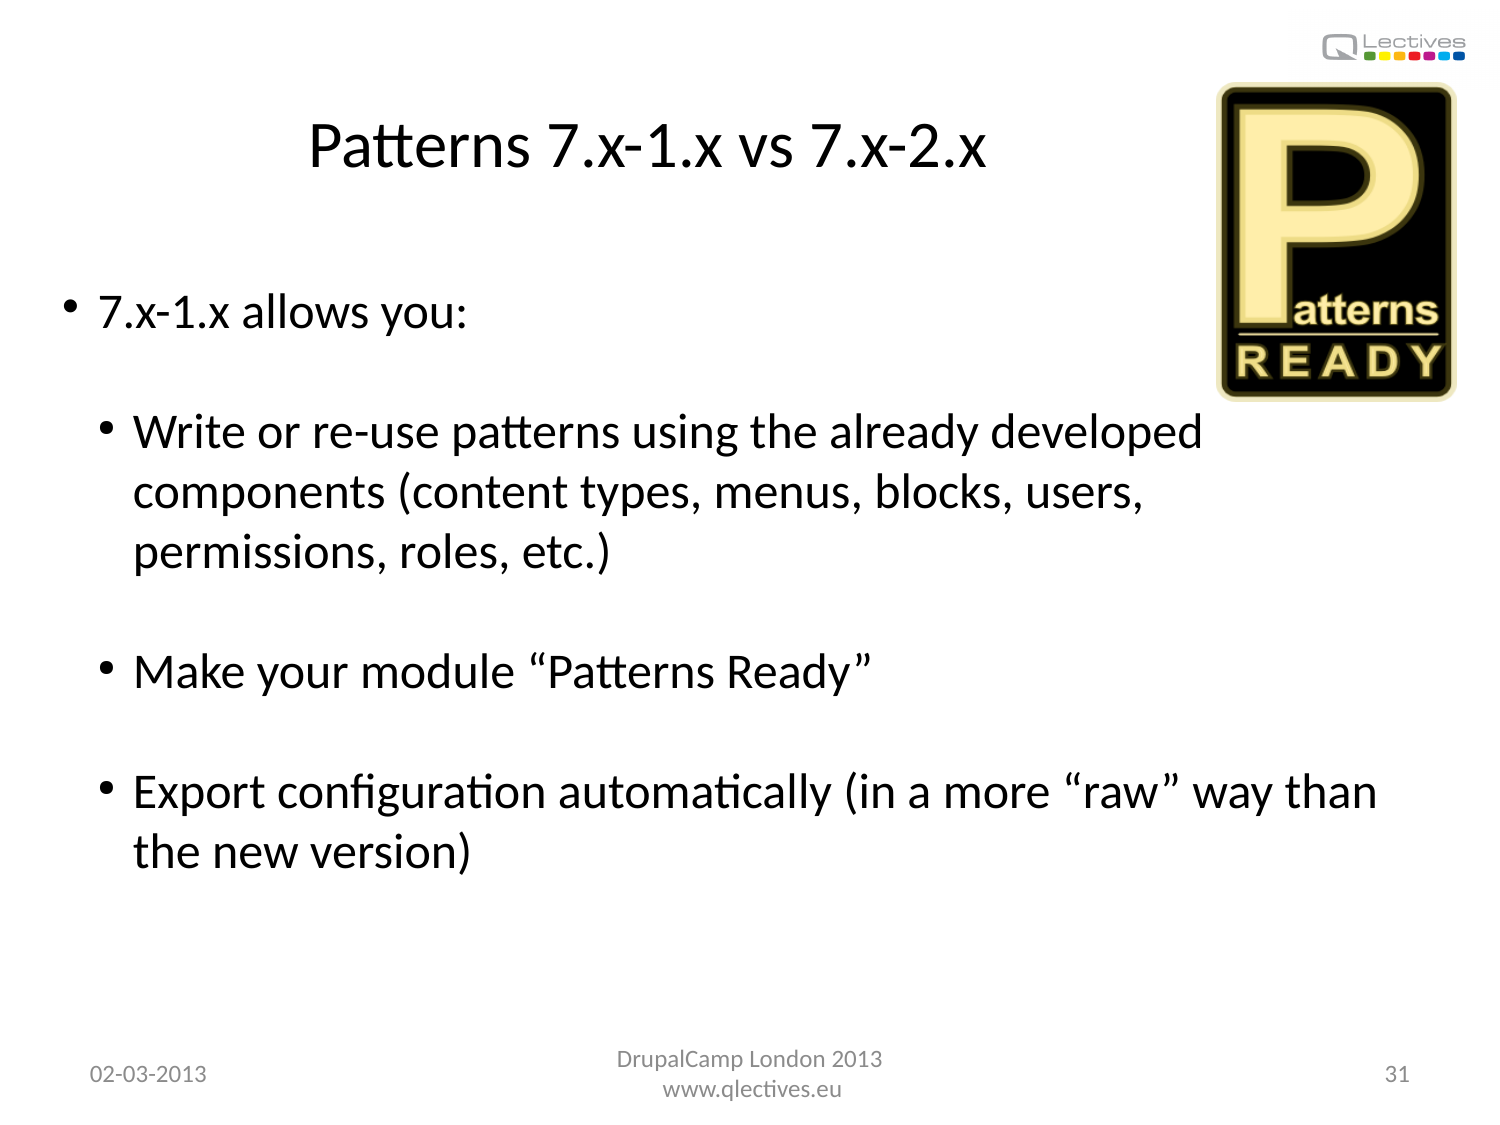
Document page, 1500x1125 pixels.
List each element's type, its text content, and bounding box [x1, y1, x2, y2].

picture [1216, 9, 1500, 402]
text_box 02-03-2013 [74, 1042, 425, 1103]
text_box DrupalCamp London 2013 www.qlectives.eu [512, 1042, 988, 1103]
text_box [1074, 1042, 1425, 1103]
text_box 7.x-1.x allows you: Write or re-use patterns using the already developed components (content types, menus, blocks, users, permissions, roles, etc.) Make your module “Patterns Ready” Export configuration automatically (in a more “raw” way than the new version) [47, 271, 1410, 1014]
text_box Patterns 7.x-1.x vs 7.x-2.x [0, 47, 1323, 235]
